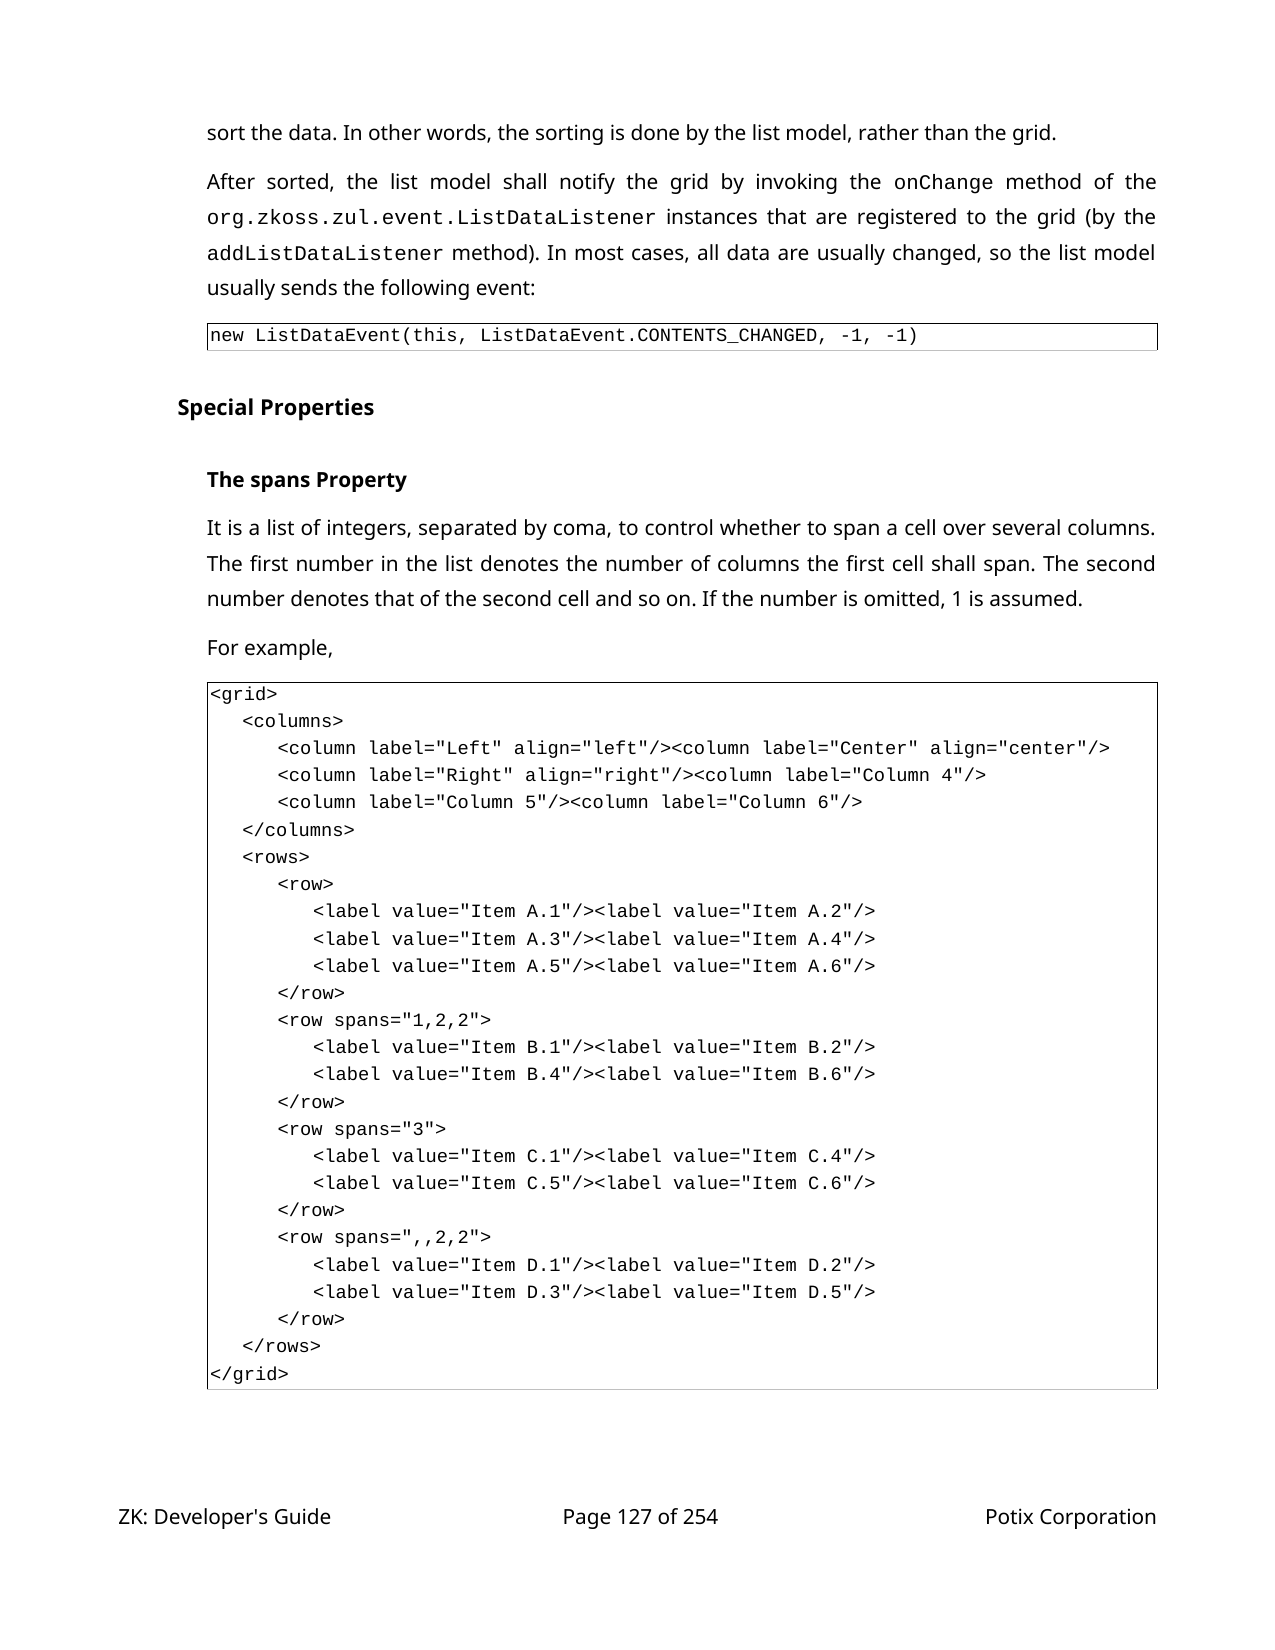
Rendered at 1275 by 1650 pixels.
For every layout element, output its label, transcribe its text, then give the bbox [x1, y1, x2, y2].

text <rows> [208, 845, 1157, 869]
text </columns> [208, 818, 1157, 842]
text new ListDataEvent(this, ListDataEvent.CONTENTS_CHANGED, -1, -1) [208, 324, 1157, 350]
text After sorted, the list model shall notify the grid by invoking the onChange method of the org.zkoss.zul.event.ListDataListener instances that are registered to the grid (by the addListDataListener method). In most cases, all data are usually changed, so the list model usually sends the following event: [207, 167, 1157, 302]
text <column label="Right" align="right"/><column label="Column 4"/> [208, 763, 1157, 787]
text <column label="Left" align="left"/><column label="Center" align="center"/> [208, 736, 1157, 760]
text </row> [208, 981, 1157, 1005]
text <label value="Item D.3"/><label value="Item D.5"/> [208, 1280, 1157, 1304]
text <label value="Item D.1"/><label value="Item D.2"/> [208, 1253, 1157, 1277]
subtitle The spans Property [207, 465, 1157, 493]
text <row spans=",,2,2"> [208, 1225, 1157, 1250]
text </row> [208, 1198, 1157, 1222]
text <row> [208, 872, 1157, 896]
text It is a list of integers, separated by coma, to control whether to span a cell over several columns. The first number in the list denotes the number of columns the first cell shall span. The second number denotes that of the second cell and so on. If the number is omitted, 1 is assumed. [207, 513, 1157, 612]
text <label value="Item B.1"/><label value="Item B.2"/> [208, 1035, 1157, 1059]
text <label value="Item C.5"/><label value="Item C.6"/> [208, 1171, 1157, 1195]
text <columns> [208, 709, 1157, 733]
text For example, [207, 633, 1157, 661]
text <grid> [208, 683, 1157, 706]
text <row spans="3"> [208, 1117, 1157, 1141]
text <row spans="1,2,2"> [208, 1008, 1157, 1032]
text </rows> [208, 1334, 1157, 1358]
text <label value="Item B.4"/><label value="Item B.6"/> [208, 1062, 1157, 1087]
text sort the data. In other words, the sorting is done by the list model, rather than the grid. [207, 118, 1157, 146]
text <label value="Item A.3"/><label value="Item A.4"/> [208, 926, 1157, 951]
text <label value="Item A.5"/><label value="Item A.6"/> [208, 953, 1157, 978]
text <label value="Item A.1"/><label value="Item A.2"/> [208, 899, 1157, 923]
text </row> [208, 1307, 1157, 1331]
text </grid> [208, 1361, 1157, 1389]
text <label value="Item C.1"/><label value="Item C.4"/> [208, 1144, 1157, 1168]
subtitle Special Properties [177, 392, 1157, 422]
text <column label="Column 5"/><column label="Column 6"/> [208, 790, 1157, 815]
text </row> [208, 1089, 1157, 1114]
